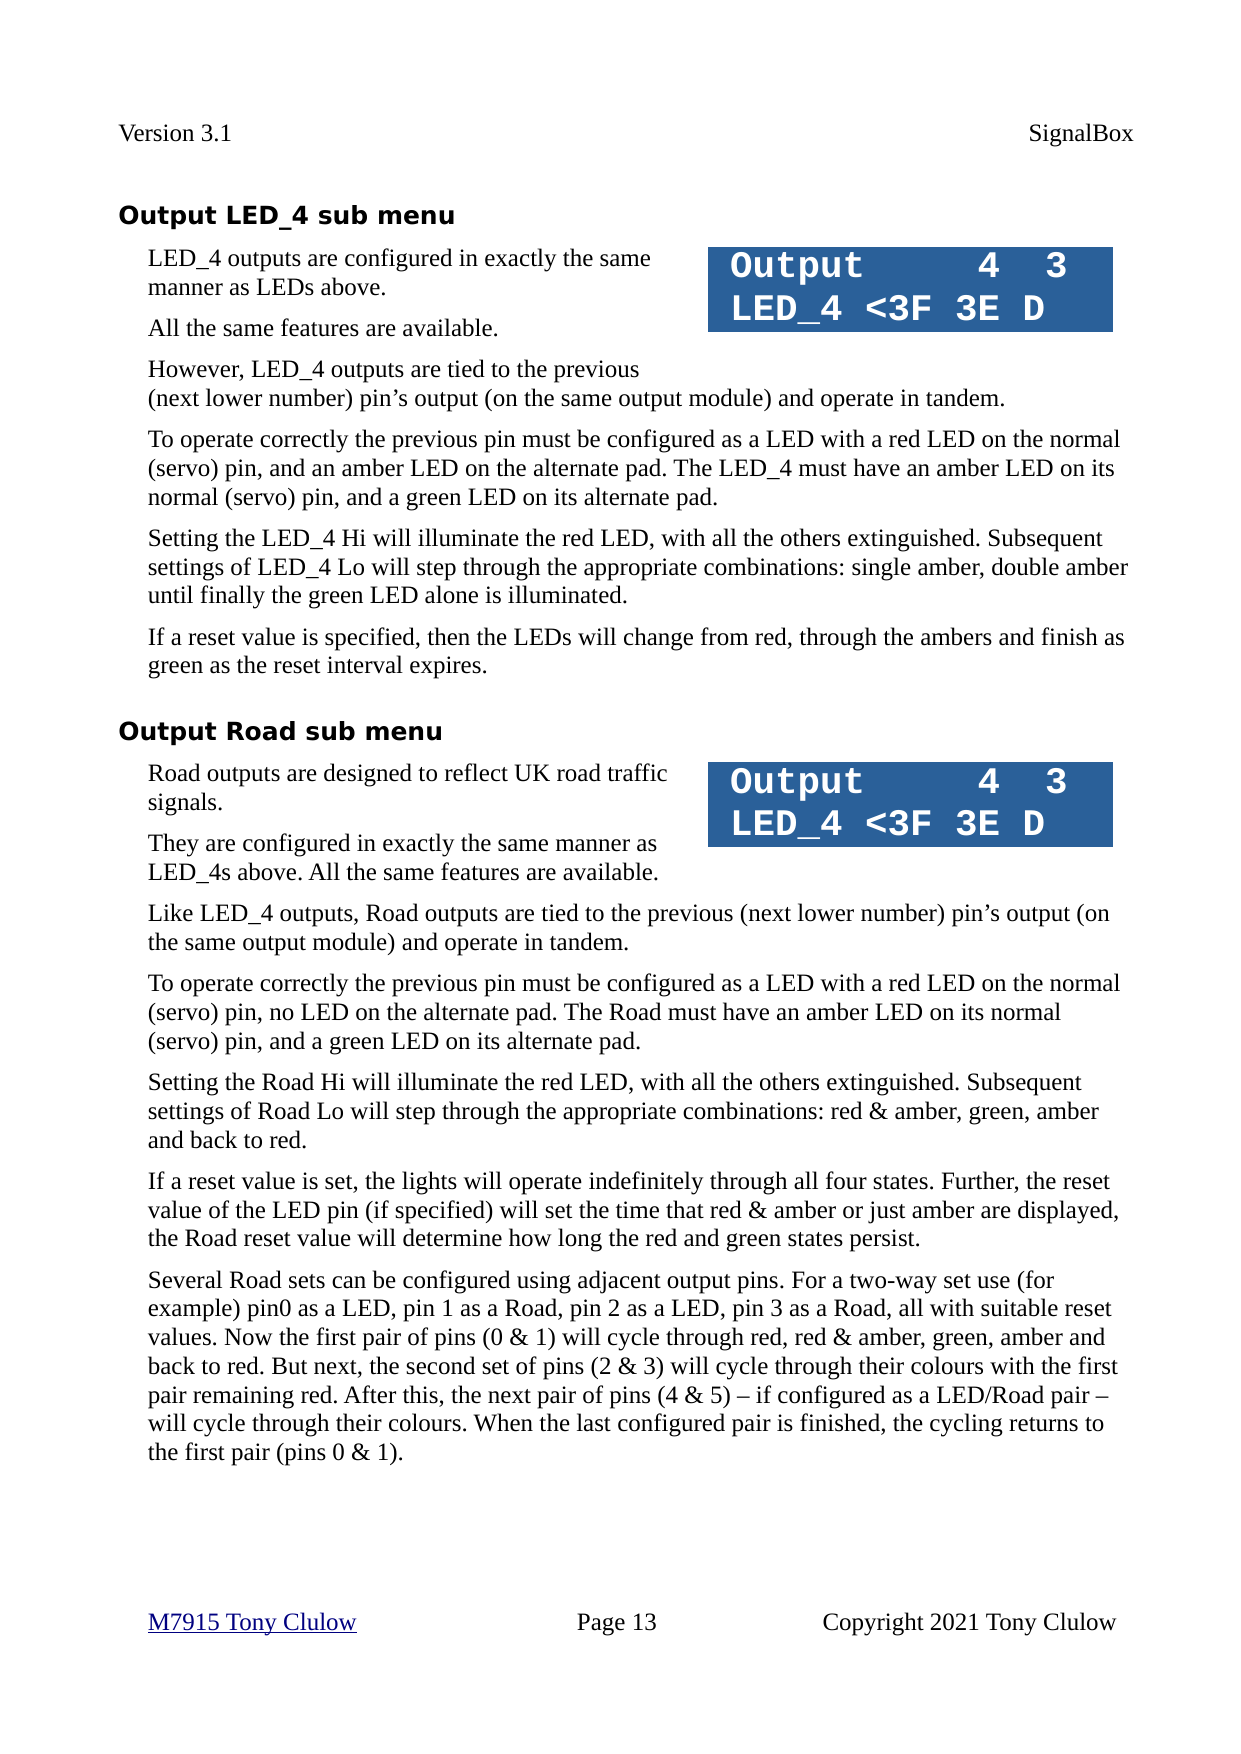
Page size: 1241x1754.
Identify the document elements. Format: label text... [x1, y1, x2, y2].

text However, LED_4 outputs are tied to the previous (next lower number) pin’s output (on the same output module) and operate in tandem. [148, 354, 1134, 412]
text If a reset value is set, the lights will operate indefinitely through all four states. Further, the reset value of the LED pin (if specified) will set the time that red & amber or just amber are displayed, the Road reset value will determine how long the red and green states persist. [148, 1166, 1134, 1252]
text Like LED_4 outputs, Road outputs are tied to the previous (next lower number) pin’s output (on the same output module) and operate in tandem. [148, 898, 1134, 956]
text Road outputs are designed to reflect UK road traffic signals. [148, 758, 1134, 816]
text Setting the Road Hi will illuminate the red LED, with all the others extinguished. Subsequent settings of Road Lo will step through the appropriate combinations: red & amber, green, amber and back to red. [148, 1067, 1134, 1153]
subtitle Output Road sub menu [118, 717, 1134, 746]
text All the same features are available. [148, 313, 1134, 342]
text Setting the LED_4 Hi will illuminate the red LED, with all the others extinguished. Subsequent settings of LED_4 Lo will step through the appropriate combinations: single amber, double amber until finally the green LED alone is illuminated. [148, 523, 1134, 609]
text LED_4 outputs are configured in exactly the same manner as LEDs above. [148, 243, 1134, 301]
text Several Road sets can be configured using adjacent output pins. For a two-way set use (for example) pin0 as a LED, pin 1 as a Road, pin 2 as a LED, pin 3 as a Road, all with suitable reset values. Now the first pair of pins (0 & 1) will cycle through red, red & amber, green, amber and back to red. But next, the second set of pins (2 & 3) will cycle through their colours with the first pair remaining red. After this, the next pair of pins (4 & 5) – if configured as a LED/Road pair – will cycle through their colours. When the last configured pair is finished, the cycling returns to the first pair (pins 0 & 1). [148, 1265, 1134, 1466]
text To operate correctly the previous pin must be configured as a LED with a red LED on the normal (servo) pin, and an amber LED on the alternate pad. The LED_4 must have an amber LED on its normal (servo) pin, and a green LED on its alternate pad. [148, 424, 1134, 511]
text If a reset value is specified, then the LEDs will change from red, through the ambers and finish as green as the reset interval expires. [148, 622, 1134, 679]
text They are configured in exactly the same manner as LED_4s above. All the same features are available. [148, 828, 1134, 886]
subtitle Output LED_4 sub menu [118, 201, 1134, 231]
text To operate correctly the previous pin must be configured as a LED with a red LED on the normal (servo) pin, no LED on the alternate pad. The Road must have an amber LED on its normal (servo) pin, and a green LED on its alternate pad. [148, 968, 1134, 1055]
